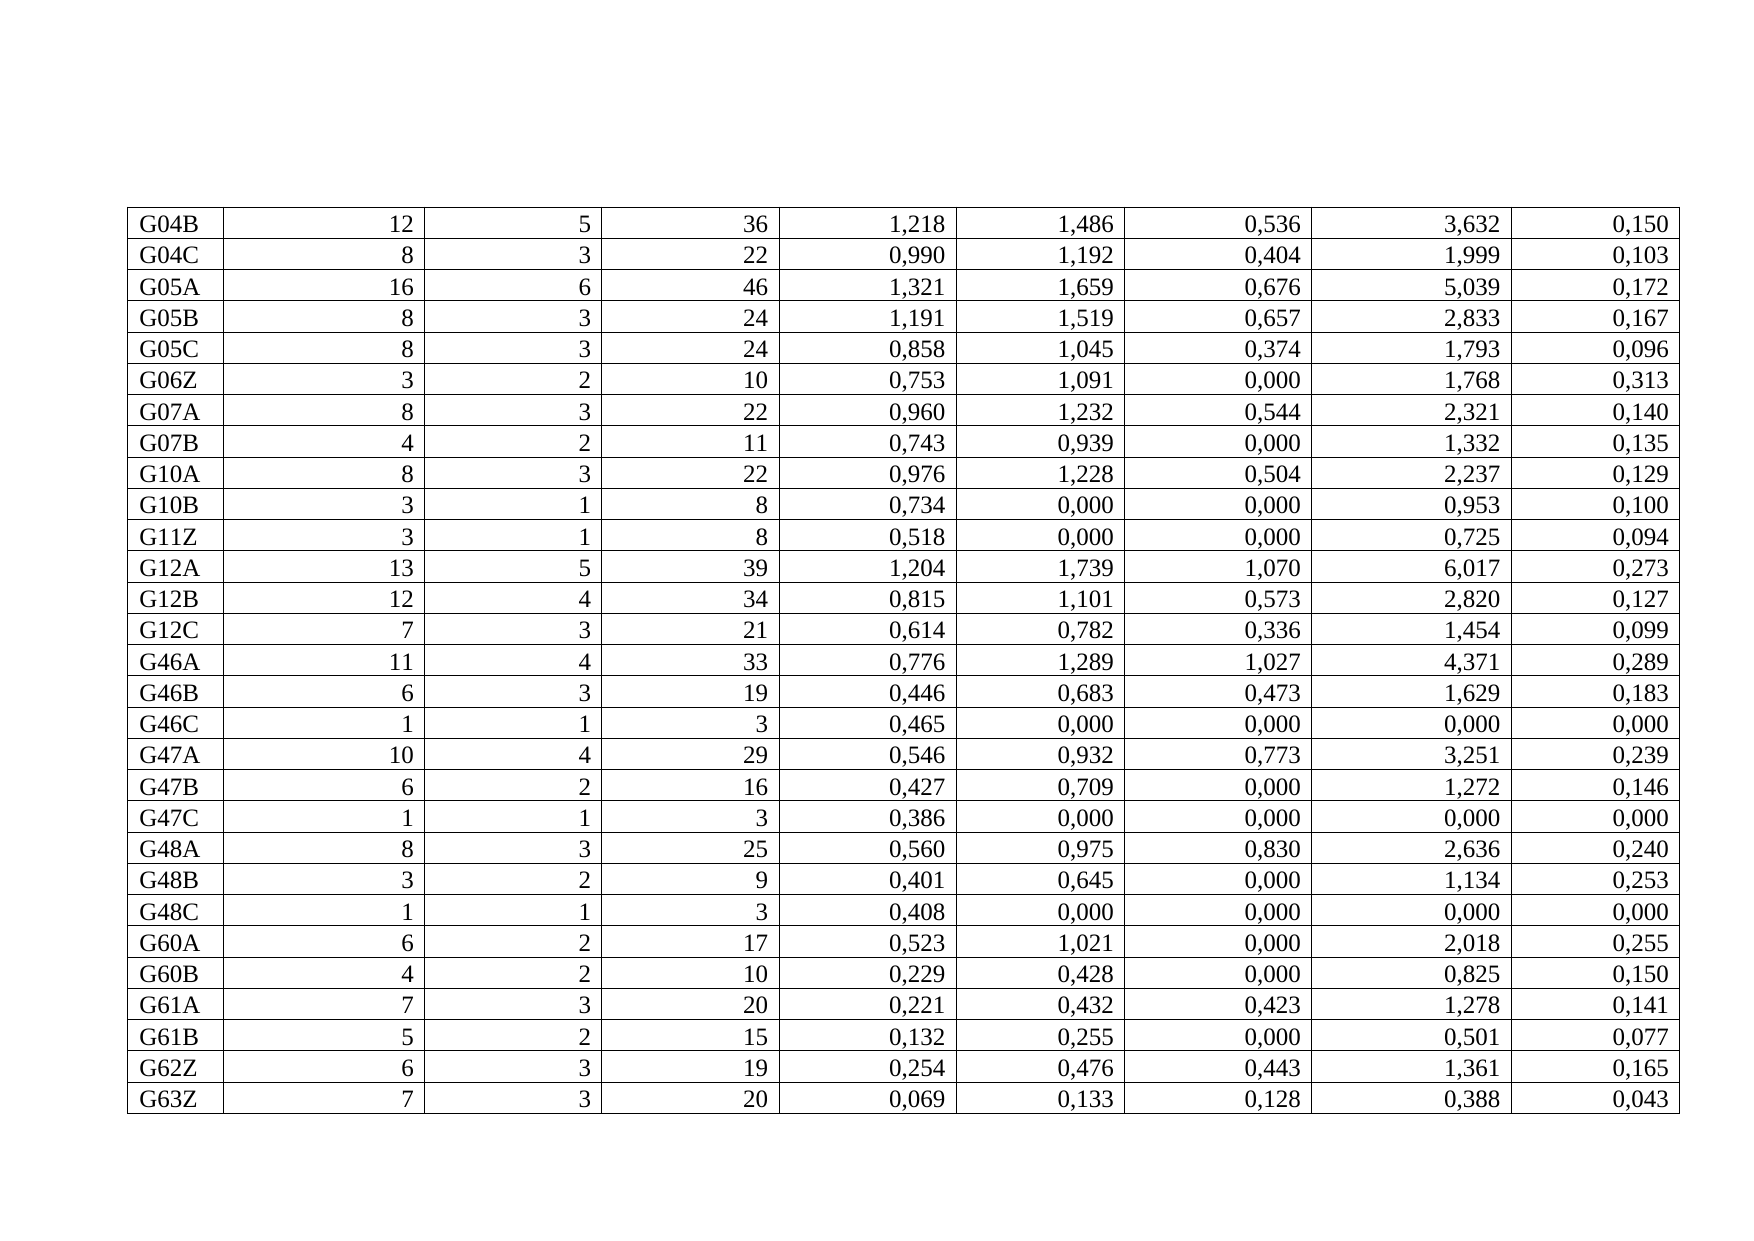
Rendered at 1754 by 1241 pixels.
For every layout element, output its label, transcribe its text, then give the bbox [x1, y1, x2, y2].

table_cell 0,614 [780, 614, 956, 644]
table_cell 0,465 [780, 708, 956, 738]
table_cell 16 [224, 270, 424, 300]
table_cell 0,560 [780, 833, 956, 863]
table_cell 3 [224, 864, 424, 894]
table_cell 3 [425, 989, 601, 1019]
table_cell 5 [224, 1020, 424, 1050]
table_cell 0,975 [957, 833, 1124, 863]
table_cell G63Z [128, 1083, 223, 1113]
table_cell 0,782 [957, 614, 1124, 644]
table_cell 1,289 [957, 645, 1124, 675]
table_cell 3 [425, 1051, 601, 1082]
table_cell 0,709 [957, 770, 1124, 800]
table_cell 0,141 [1512, 989, 1679, 1019]
table_cell 0,000 [1125, 895, 1311, 925]
table_cell 0,976 [780, 458, 956, 488]
table_cell 0,443 [1125, 1051, 1311, 1082]
table_cell 0,990 [780, 239, 956, 269]
table_cell 0,000 [1312, 708, 1511, 738]
table_cell 2 [425, 958, 601, 988]
table_cell 0,000 [1125, 426, 1311, 457]
table_cell 0,000 [957, 489, 1124, 519]
table_cell 10 [602, 958, 779, 988]
table_cell 1,659 [957, 270, 1124, 300]
table_cell 0,544 [1125, 395, 1311, 425]
table_cell 0,000 [1125, 364, 1311, 394]
table_cell 0,100 [1512, 489, 1679, 519]
table_cell 8 [224, 458, 424, 488]
table_cell 1,361 [1312, 1051, 1511, 1082]
table_cell 1,070 [1125, 551, 1311, 582]
table_cell 0,683 [957, 676, 1124, 707]
table_cell 0,000 [1125, 801, 1311, 832]
table_cell 0,725 [1312, 520, 1511, 550]
table_cell 2 [425, 1020, 601, 1050]
table_cell 0,000 [1312, 895, 1511, 925]
table_cell G47B [128, 770, 223, 800]
table_cell 8 [224, 301, 424, 332]
table_cell 0,753 [780, 364, 956, 394]
table_cell 3 [224, 489, 424, 519]
table_cell 0,830 [1125, 833, 1311, 863]
table_cell 39 [602, 551, 779, 582]
table_cell 6 [224, 676, 424, 707]
table_cell 0,000 [1125, 958, 1311, 988]
table_cell 8 [224, 333, 424, 363]
table_cell 3 [602, 708, 779, 738]
table_cell 0,676 [1125, 270, 1311, 300]
table_cell 0,473 [1125, 676, 1311, 707]
table_cell 1,278 [1312, 989, 1511, 1019]
table_cell 0,536 [1125, 208, 1311, 238]
table_cell 3,632 [1312, 208, 1511, 238]
table_cell 2 [425, 364, 601, 394]
table_cell 2,833 [1312, 301, 1511, 332]
table_cell G05C [128, 333, 223, 363]
table_cell 5 [425, 208, 601, 238]
table_cell 0,000 [1125, 1020, 1311, 1050]
table_cell 25 [602, 833, 779, 863]
table_cell 1,454 [1312, 614, 1511, 644]
table_cell 17 [602, 926, 779, 957]
table_cell G47A [128, 739, 223, 769]
table_cell 16 [602, 770, 779, 800]
table_cell G60A [128, 926, 223, 957]
table_cell 6,017 [1312, 551, 1511, 582]
table_cell 3 [425, 301, 601, 332]
table_cell 0,069 [780, 1083, 956, 1113]
table_cell G10A [128, 458, 223, 488]
table_cell G48C [128, 895, 223, 925]
table_cell 2,018 [1312, 926, 1511, 957]
table_cell 2,636 [1312, 833, 1511, 863]
table_cell 0,135 [1512, 426, 1679, 457]
table_cell 1,101 [957, 583, 1124, 613]
table_cell 0,000 [957, 895, 1124, 925]
table_cell 0,254 [780, 1051, 956, 1082]
table_cell 20 [602, 1083, 779, 1113]
table_cell 1 [425, 895, 601, 925]
table_cell 0,129 [1512, 458, 1679, 488]
table_cell 1,332 [1312, 426, 1511, 457]
table_cell 2,321 [1312, 395, 1511, 425]
table_cell 19 [602, 1051, 779, 1082]
table_cell 2 [425, 926, 601, 957]
table_cell 29 [602, 739, 779, 769]
table_cell 0,167 [1512, 301, 1679, 332]
table_cell 3 [224, 364, 424, 394]
table_cell G62Z [128, 1051, 223, 1082]
table_cell 0,313 [1512, 364, 1679, 394]
table_cell 0,000 [1312, 801, 1511, 832]
table_cell 0,221 [780, 989, 956, 1019]
table_cell 1,191 [780, 301, 956, 332]
table_cell 1 [425, 489, 601, 519]
table_cell 0,000 [1125, 520, 1311, 550]
table_cell 0,094 [1512, 520, 1679, 550]
table_cell 1,999 [1312, 239, 1511, 269]
table_cell 1,272 [1312, 770, 1511, 800]
table_cell 3 [425, 1083, 601, 1113]
table_cell 6 [224, 1051, 424, 1082]
table_cell 8 [602, 520, 779, 550]
table_cell G05B [128, 301, 223, 332]
table_cell G04C [128, 239, 223, 269]
table_cell 4,371 [1312, 645, 1511, 675]
table_cell 3 [425, 833, 601, 863]
table_cell 6 [224, 770, 424, 800]
table_cell 1 [425, 708, 601, 738]
table_cell G07B [128, 426, 223, 457]
table_cell 6 [425, 270, 601, 300]
table_cell 1,768 [1312, 364, 1511, 394]
table_cell G48B [128, 864, 223, 894]
table_cell G12B [128, 583, 223, 613]
table_cell 10 [602, 364, 779, 394]
table_cell 1,519 [957, 301, 1124, 332]
table_cell 0,388 [1312, 1083, 1511, 1113]
table_cell 1,321 [780, 270, 956, 300]
table_cell 8 [224, 833, 424, 863]
table_cell 0,432 [957, 989, 1124, 1019]
table_cell 0,645 [957, 864, 1124, 894]
table_cell 0,255 [957, 1020, 1124, 1050]
table_cell G10B [128, 489, 223, 519]
table_cell 0,000 [1125, 926, 1311, 957]
table_cell 0,932 [957, 739, 1124, 769]
table_cell 0,150 [1512, 208, 1679, 238]
table_cell 0,000 [957, 801, 1124, 832]
table_cell 1,629 [1312, 676, 1511, 707]
table_cell 0,273 [1512, 551, 1679, 582]
table_cell 0,501 [1312, 1020, 1511, 1050]
table_cell 0,815 [780, 583, 956, 613]
table_cell 0,133 [957, 1083, 1124, 1113]
table_cell 0,240 [1512, 833, 1679, 863]
table_cell 19 [602, 676, 779, 707]
table_cell 4 [425, 645, 601, 675]
table_cell 1,218 [780, 208, 956, 238]
table_cell 3 [602, 895, 779, 925]
table_cell G12A [128, 551, 223, 582]
table_cell 8 [602, 489, 779, 519]
table_cell 3 [425, 676, 601, 707]
table_cell 0,446 [780, 676, 956, 707]
table_cell 0,000 [1125, 864, 1311, 894]
table_cell 0,336 [1125, 614, 1311, 644]
table_cell 1,232 [957, 395, 1124, 425]
table_cell 0,043 [1512, 1083, 1679, 1113]
table_cell 0,128 [1125, 1083, 1311, 1113]
table_cell 0,000 [1512, 708, 1679, 738]
table_cell 0,077 [1512, 1020, 1679, 1050]
table_cell 0,289 [1512, 645, 1679, 675]
table_cell 3 [425, 395, 601, 425]
table_cell 0,408 [780, 895, 956, 925]
table_cell 1,204 [780, 551, 956, 582]
table_cell 1 [224, 708, 424, 738]
table_cell 1,021 [957, 926, 1124, 957]
table_cell 0,000 [1125, 489, 1311, 519]
table_cell 3 [425, 614, 601, 644]
table_cell 0,960 [780, 395, 956, 425]
table_cell G07A [128, 395, 223, 425]
table_cell 0,374 [1125, 333, 1311, 363]
table_cell 1,739 [957, 551, 1124, 582]
table_cell 24 [602, 333, 779, 363]
table_cell 8 [224, 395, 424, 425]
table_cell 21 [602, 614, 779, 644]
table_cell 0,953 [1312, 489, 1511, 519]
table_cell G46B [128, 676, 223, 707]
table_cell 0,000 [957, 708, 1124, 738]
table_cell 0,404 [1125, 239, 1311, 269]
table_cell G61A [128, 989, 223, 1019]
table_cell 0,825 [1312, 958, 1511, 988]
table_cell 22 [602, 239, 779, 269]
table_cell 8 [224, 239, 424, 269]
table_cell 3 [224, 520, 424, 550]
table_cell 20 [602, 989, 779, 1019]
table_cell 0,776 [780, 645, 956, 675]
table_cell 5 [425, 551, 601, 582]
table_cell 15 [602, 1020, 779, 1050]
table_cell 36 [602, 208, 779, 238]
table_cell 0,229 [780, 958, 956, 988]
table_cell 7 [224, 1083, 424, 1113]
table_cell 0,523 [780, 926, 956, 957]
table_cell 9 [602, 864, 779, 894]
table_cell 0,103 [1512, 239, 1679, 269]
table_cell 12 [224, 208, 424, 238]
table_cell 3,251 [1312, 739, 1511, 769]
table_cell 1,134 [1312, 864, 1511, 894]
table_cell 4 [425, 583, 601, 613]
table_cell 0,140 [1512, 395, 1679, 425]
table_cell 7 [224, 989, 424, 1019]
table_cell 3 [425, 333, 601, 363]
table_cell 0,132 [780, 1020, 956, 1050]
table_cell 1 [224, 895, 424, 925]
table_cell 0,183 [1512, 676, 1679, 707]
table_cell 1,027 [1125, 645, 1311, 675]
table_cell 2 [425, 864, 601, 894]
table_cell 0,255 [1512, 926, 1679, 957]
table_cell 1 [224, 801, 424, 832]
table_cell 11 [224, 645, 424, 675]
table_cell G06Z [128, 364, 223, 394]
table_cell 0,000 [957, 520, 1124, 550]
table_cell 0,518 [780, 520, 956, 550]
table_cell 0,146 [1512, 770, 1679, 800]
table_cell 0,099 [1512, 614, 1679, 644]
table_cell 0,386 [780, 801, 956, 832]
table_cell 4 [425, 739, 601, 769]
table_cell 0,401 [780, 864, 956, 894]
table_cell 0,127 [1512, 583, 1679, 613]
table_cell 0,165 [1512, 1051, 1679, 1082]
table_cell 10 [224, 739, 424, 769]
table_cell 0,573 [1125, 583, 1311, 613]
table_cell 0,858 [780, 333, 956, 363]
table_cell G12C [128, 614, 223, 644]
table_cell 0,476 [957, 1051, 1124, 1082]
table_cell G47C [128, 801, 223, 832]
table_cell 1,228 [957, 458, 1124, 488]
table_cell 0,000 [1125, 708, 1311, 738]
table_cell 0,743 [780, 426, 956, 457]
table_cell 0,734 [780, 489, 956, 519]
table_cell 24 [602, 301, 779, 332]
table_cell G05A [128, 270, 223, 300]
table_cell 13 [224, 551, 424, 582]
table_cell 1,793 [1312, 333, 1511, 363]
table_cell 2,820 [1312, 583, 1511, 613]
table_cell G48A [128, 833, 223, 863]
table_cell 0,504 [1125, 458, 1311, 488]
table_cell 0,172 [1512, 270, 1679, 300]
table_cell 11 [602, 426, 779, 457]
table_cell 6 [224, 926, 424, 957]
table_cell 1,192 [957, 239, 1124, 269]
table_cell 1,045 [957, 333, 1124, 363]
table_cell G04B [128, 208, 223, 238]
table_cell 1,091 [957, 364, 1124, 394]
table_cell 22 [602, 458, 779, 488]
table_cell 12 [224, 583, 424, 613]
table_cell G60B [128, 958, 223, 988]
table_cell 0,428 [957, 958, 1124, 988]
table_cell G61B [128, 1020, 223, 1050]
table_cell 1,486 [957, 208, 1124, 238]
table_cell 33 [602, 645, 779, 675]
table_cell 7 [224, 614, 424, 644]
table_cell 3 [602, 801, 779, 832]
table_cell 0,096 [1512, 333, 1679, 363]
table_cell 3 [425, 458, 601, 488]
table_cell 5,039 [1312, 270, 1511, 300]
table_cell G46C [128, 708, 223, 738]
table_cell 0,657 [1125, 301, 1311, 332]
table_cell 22 [602, 395, 779, 425]
table_cell 2 [425, 426, 601, 457]
table_cell 0,000 [1512, 801, 1679, 832]
table_cell 1 [425, 520, 601, 550]
table_cell 34 [602, 583, 779, 613]
table_cell 0,150 [1512, 958, 1679, 988]
table_cell G11Z [128, 520, 223, 550]
table_cell 2,237 [1312, 458, 1511, 488]
table_cell 0,939 [957, 426, 1124, 457]
table_cell 0,000 [1125, 770, 1311, 800]
table_cell 1 [425, 801, 601, 832]
table_cell G46A [128, 645, 223, 675]
table_cell 0,427 [780, 770, 956, 800]
table_cell 0,773 [1125, 739, 1311, 769]
table_cell 46 [602, 270, 779, 300]
table_cell 3 [425, 239, 601, 269]
table_cell 0,253 [1512, 864, 1679, 894]
table_cell 4 [224, 958, 424, 988]
table_cell 0,546 [780, 739, 956, 769]
table_cell 0,000 [1512, 895, 1679, 925]
table_cell 0,423 [1125, 989, 1311, 1019]
table_cell 4 [224, 426, 424, 457]
table_cell 0,239 [1512, 739, 1679, 769]
table_cell 2 [425, 770, 601, 800]
